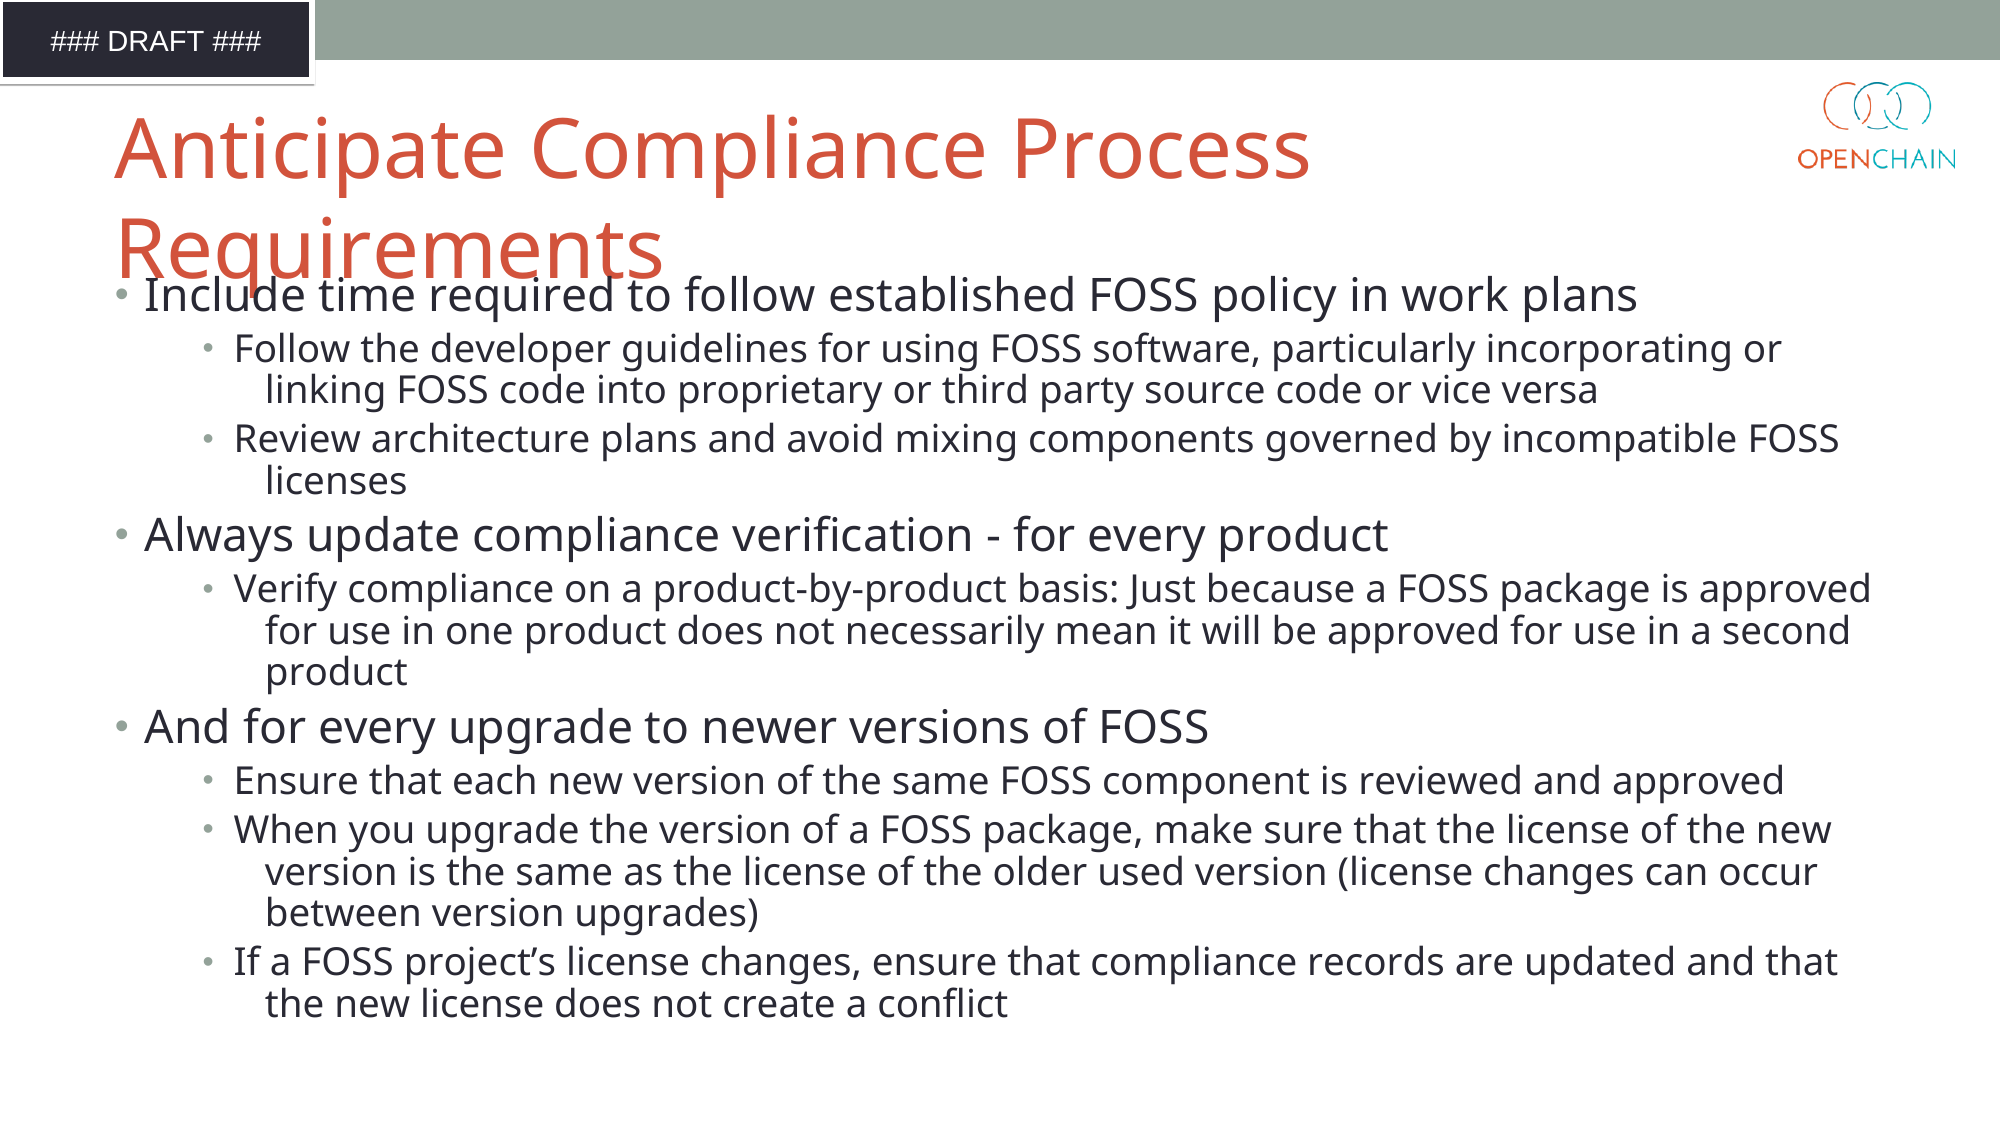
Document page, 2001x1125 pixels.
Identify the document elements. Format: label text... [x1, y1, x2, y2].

title Anticipate Compliance Process Requirements [99, 87, 1900, 251]
list Include time required to follow established FOSS policy in work plans Follow the developer guidelines for using FOSS software, particularly incorporating or linking FOSS code into proprietary or third party source code or vice versa Review architecture plans and avoid mixing components governed by incompatible FOSS licenses Always update compliance verification - for every product Verify compliance on a product-by-product basis: Just because a FOSS package is approved for use in one product does not necessarily mean it will be approved for use in a second product And for every upgrade to newer versions of FOSS Ensure that each new version of the same FOSS component is reviewed and approved When you upgrade the version of a FOSS package, make sure that the license of the new version is the same as the license of the older used version (license changes can occur between version upgrades) If a FOSS project’s license changes, ensure that compliance records are updated and that the new license does not create a conflict [99, 263, 1900, 1064]
